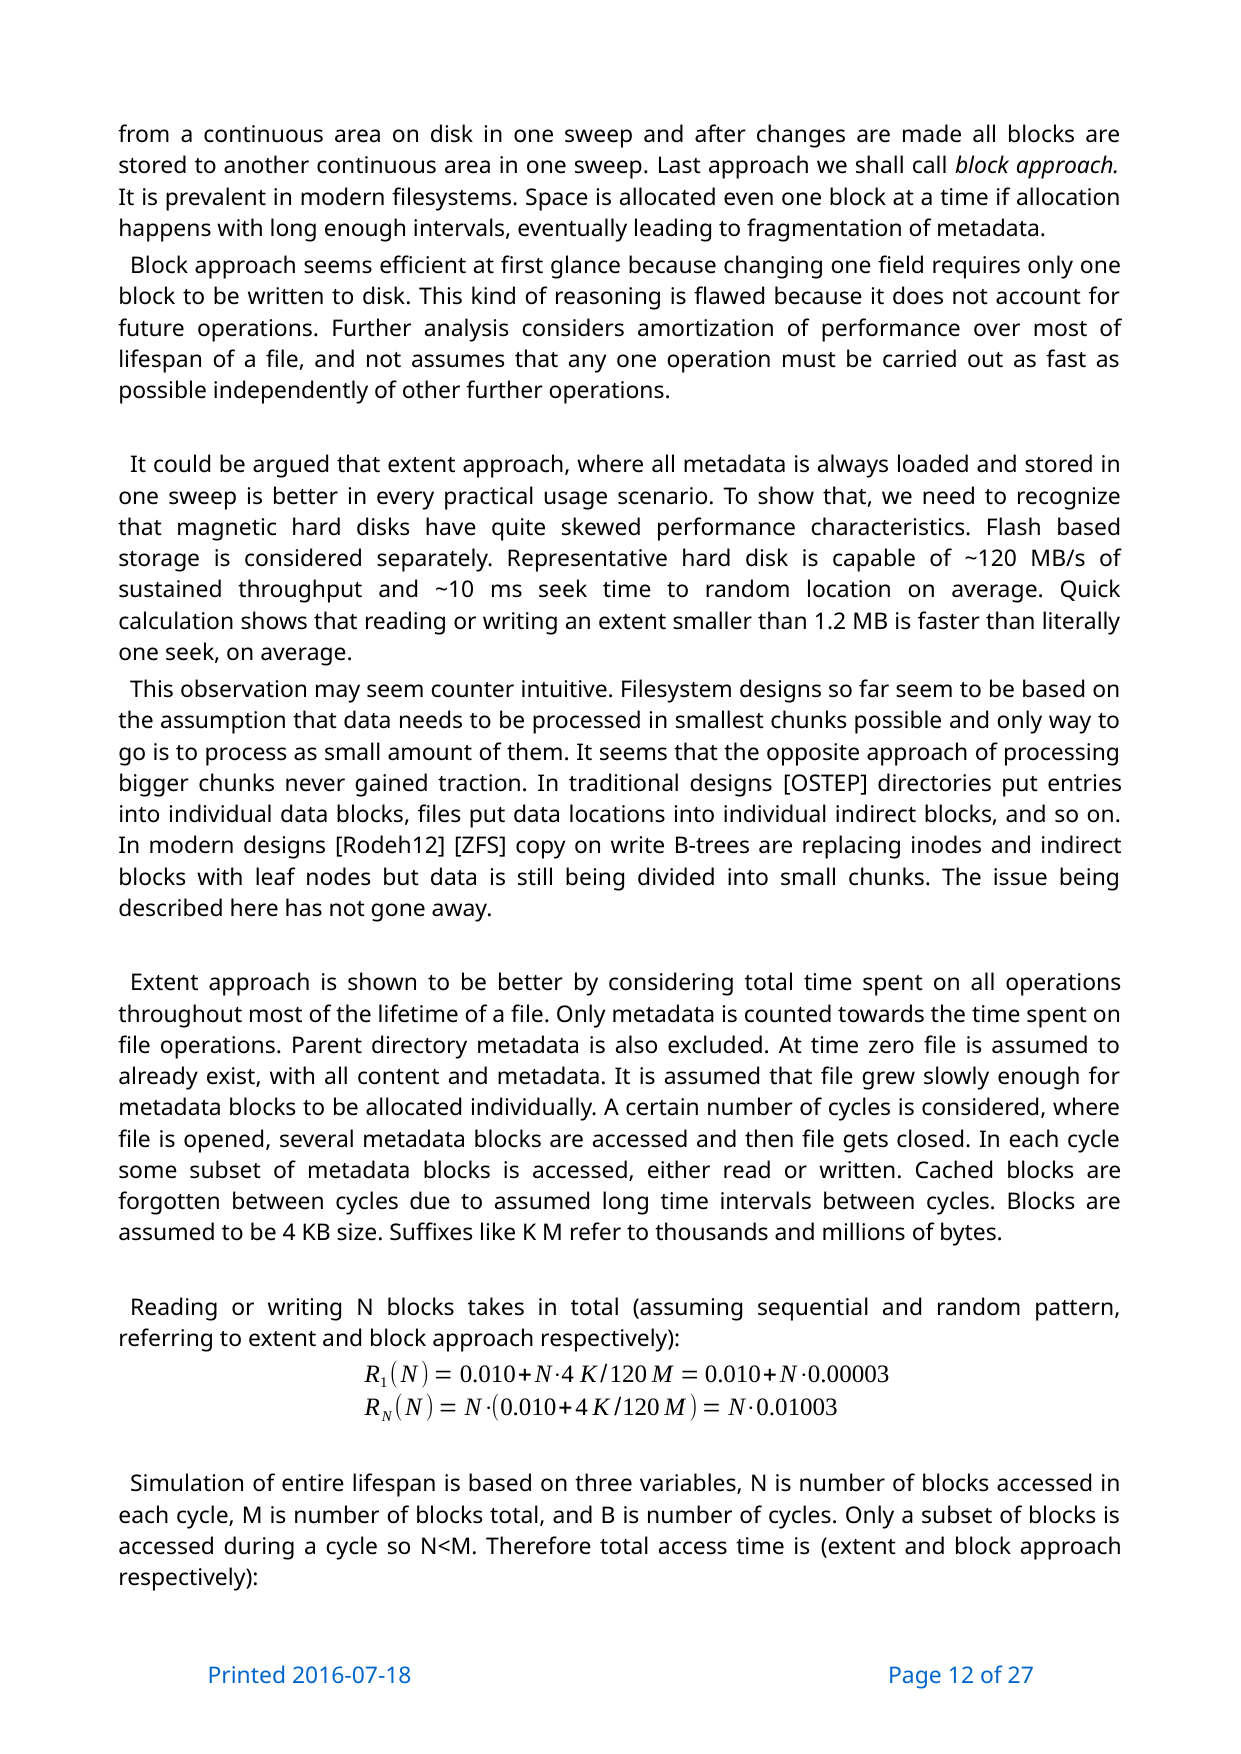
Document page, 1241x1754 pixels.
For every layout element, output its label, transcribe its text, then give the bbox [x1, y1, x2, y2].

text Block approach seems efficient at first glance because changing one field requires only one block to be written to disk. This kind of reasoning is flawed because it does not account for future operations. Further analysis considers amortization of performance over most of lifespan of a file, and not assumes that any one operation must be carried out as fast as possible independently of other further operations. [118, 249, 1122, 405]
text This observation may seem counter intuitive. Filesystem designs so far seem to be based on the assumption that data needs to be processed in smallest chunks possible and only way to go is to process as small amount of them. It seems that the opposite approach of processing bigger chunks never gained traction. In traditional designs [OSTEP] directories put entries into individual data blocks, files put data locations into individual indirect blocks, and so on. In modern designs [Rodeh12] [ZFS] copy on write B-trees are replacing inodes and indirect blocks with leaf nodes but data is still being divided into small chunks. The issue being described here has not gone away. [118, 673, 1122, 923]
text Reading or writing N blocks takes in total (assuming sequential and random pattern, referring to extent and block approach respectively): [118, 1291, 1122, 1353]
text Simulation of entire lifespan is based on three variables, N is number of blocks accessed in each cycle, M is number of blocks total, and B is number of cycles. Only a subset of blocks is accessed during a cycle so N<M. Therefore total access time is (extent and block approach respectively): [118, 1467, 1122, 1592]
text It could be argued that extent approach, where all metadata is always loaded and stored in one sweep is better in every practical usage scenario. To show that, we need to recognize that magnetic hard disks have quite skewed performance characteristics. Flash based storage is considered separately. Representative hard disk is capable of ~120 MB/s of sustained throughput and ~10 ms seek time to random location on average. Quick calculation shows that reading or writing an extent smaller than 1.2 MB is faster than literally one seek, on average. [118, 448, 1122, 667]
text from a continuous area on disk in one sweep and after changes are made all blocks are stored to another continuous area in one sweep. Last approach we shall call block approach. It is prevalent in modern filesystems. Space is allocated even one block at a time if allocation happens with long enough intervals, eventually leading to fragmentation of metadata. [118, 118, 1122, 243]
text Extent approach is shown to be better by considering total time spent on all operations throughout most of the lifetime of a file. Only metadata is counted towards the time spent on file operations. Parent directory metadata is also excluded. At time zero file is assumed to already exist, with all content and metadata. It is assumed that file grew slowly enough for metadata blocks to be allocated individually. A certain number of cycles is considered, where file is opened, several metadata blocks are accessed and then file gets closed. In each cycle some subset of metadata blocks is accessed, either read or written. Cached blocks are forgotten between cycles due to assumed long time intervals between cycles. Blocks are assumed to be 4 KB size. Suffixes like K M refer to thousands and millions of bytes. [118, 966, 1122, 1247]
